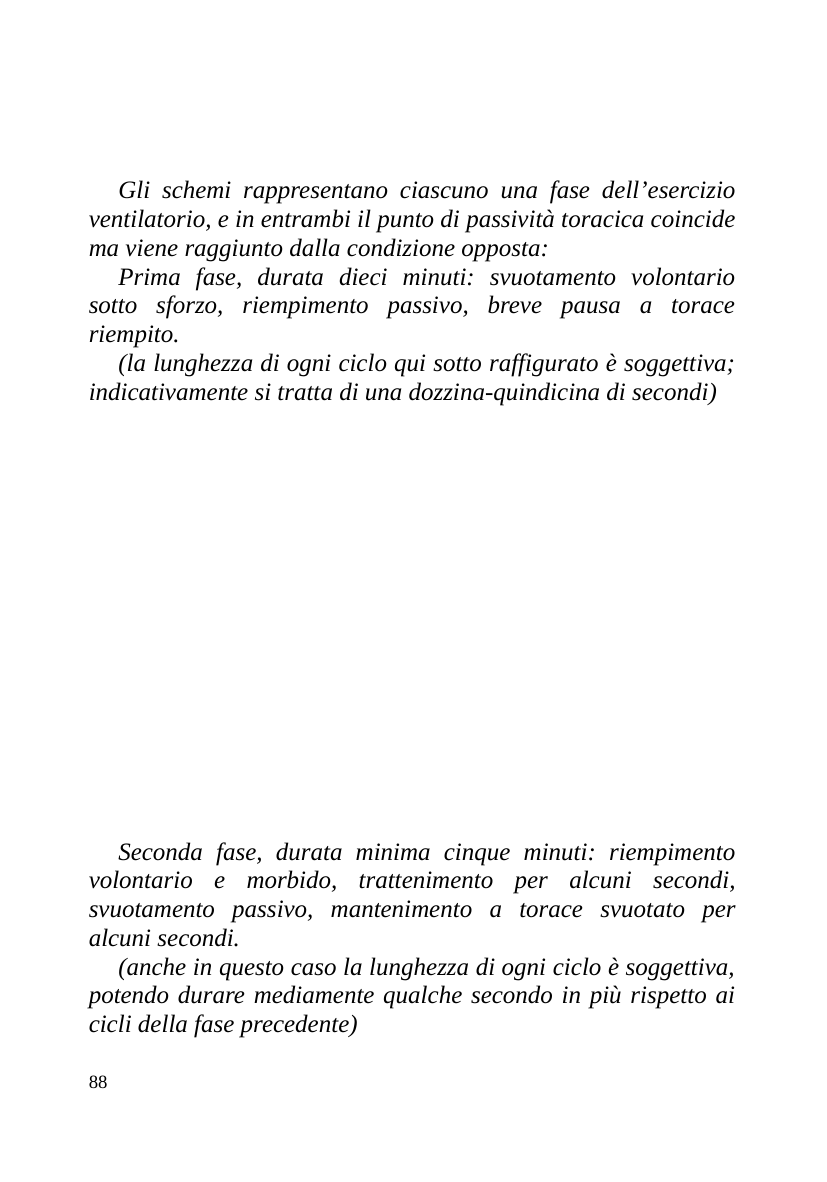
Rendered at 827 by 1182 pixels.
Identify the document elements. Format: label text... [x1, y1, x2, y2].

text Seconda fase, durata minima cinque minuti: riempimento volontario e morbido, trattenimento per alcuni secondi, svuotamento passivo, mantenimento a torace svuotato per alcuni secondi. [88, 837, 738, 952]
text (la lunghezza di ogni ciclo qui sotto raffigurato è soggettiva; indicativamente si tratta di una dozzina-quindicina di secondi) [88, 348, 738, 406]
text Prima fase, durata dieci minuti: svuotamento volontario sotto sforzo, riempimento passivo, breve pausa a torace riempito. [88, 262, 738, 348]
text (anche in questo caso la lunghezza di ogni ciclo è soggettiva, potendo durare mediamente qualche secondo in più rispetto ai cicli della fase precedente) [88, 952, 738, 1038]
text Gli schemi rappresentano ciascuno una fase dell’esercizio ventilatorio, e in entrambi il punto di passività toracica coincide ma viene raggiunto dalla condizione opposta: [88, 176, 738, 262]
